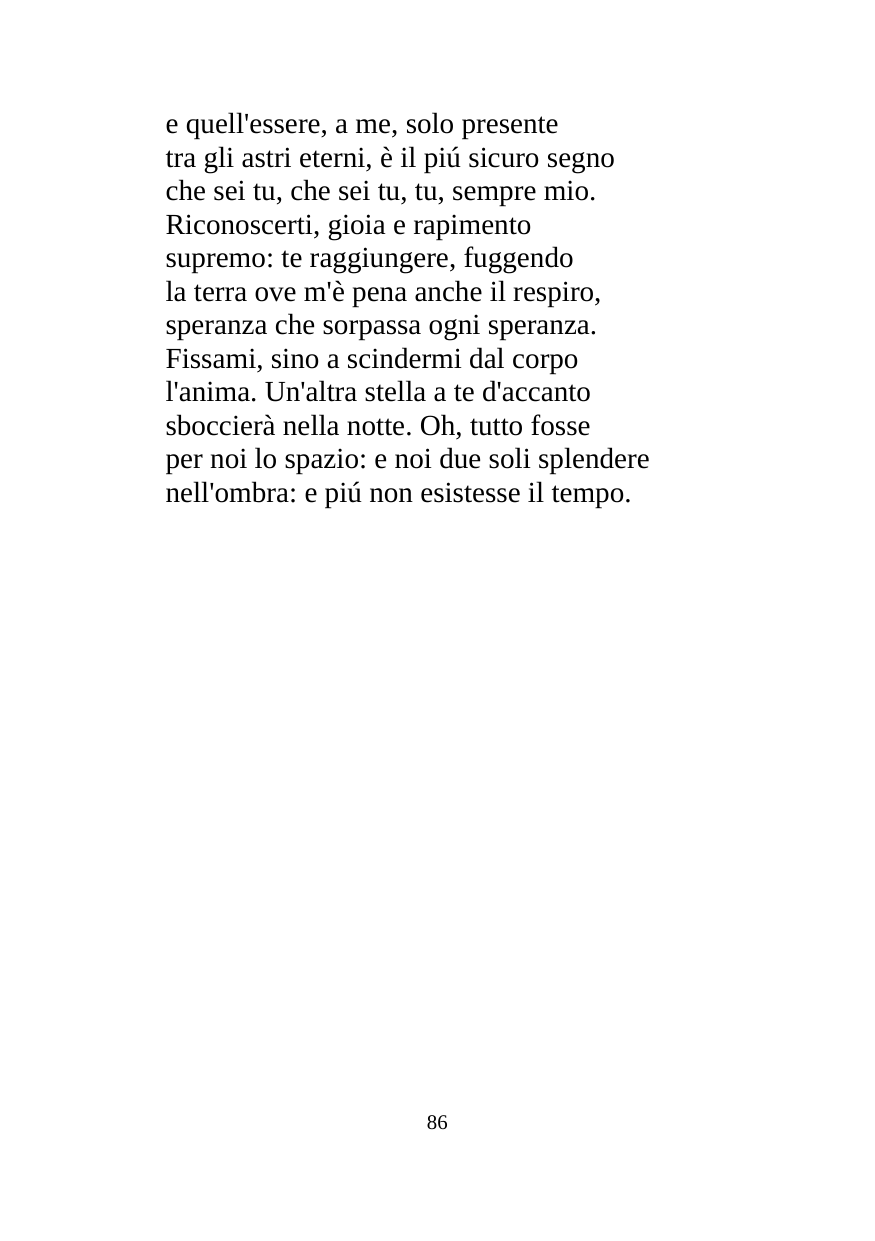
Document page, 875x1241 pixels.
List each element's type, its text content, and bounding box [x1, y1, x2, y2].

text e quell'essere, a me, solo presente tra gli astri eterni, è il piú sicuro segno che sei tu, che sei tu, tu, sempre mio. Riconoscerti, gioia e rapimento supremo: te raggiungere, fuggendo la terra ove m'è pena anche il respiro, speranza che sorpassa ogni speranza. Fissami, sino a scindermi dal corpo l'anima. Un'altra stella a te d'accanto sboccierà nella notte. Oh, tutto fosse per noi lo spazio: e noi due soli splendere nell'ombra: e piú non esistesse il tempo. [165, 106, 768, 509]
